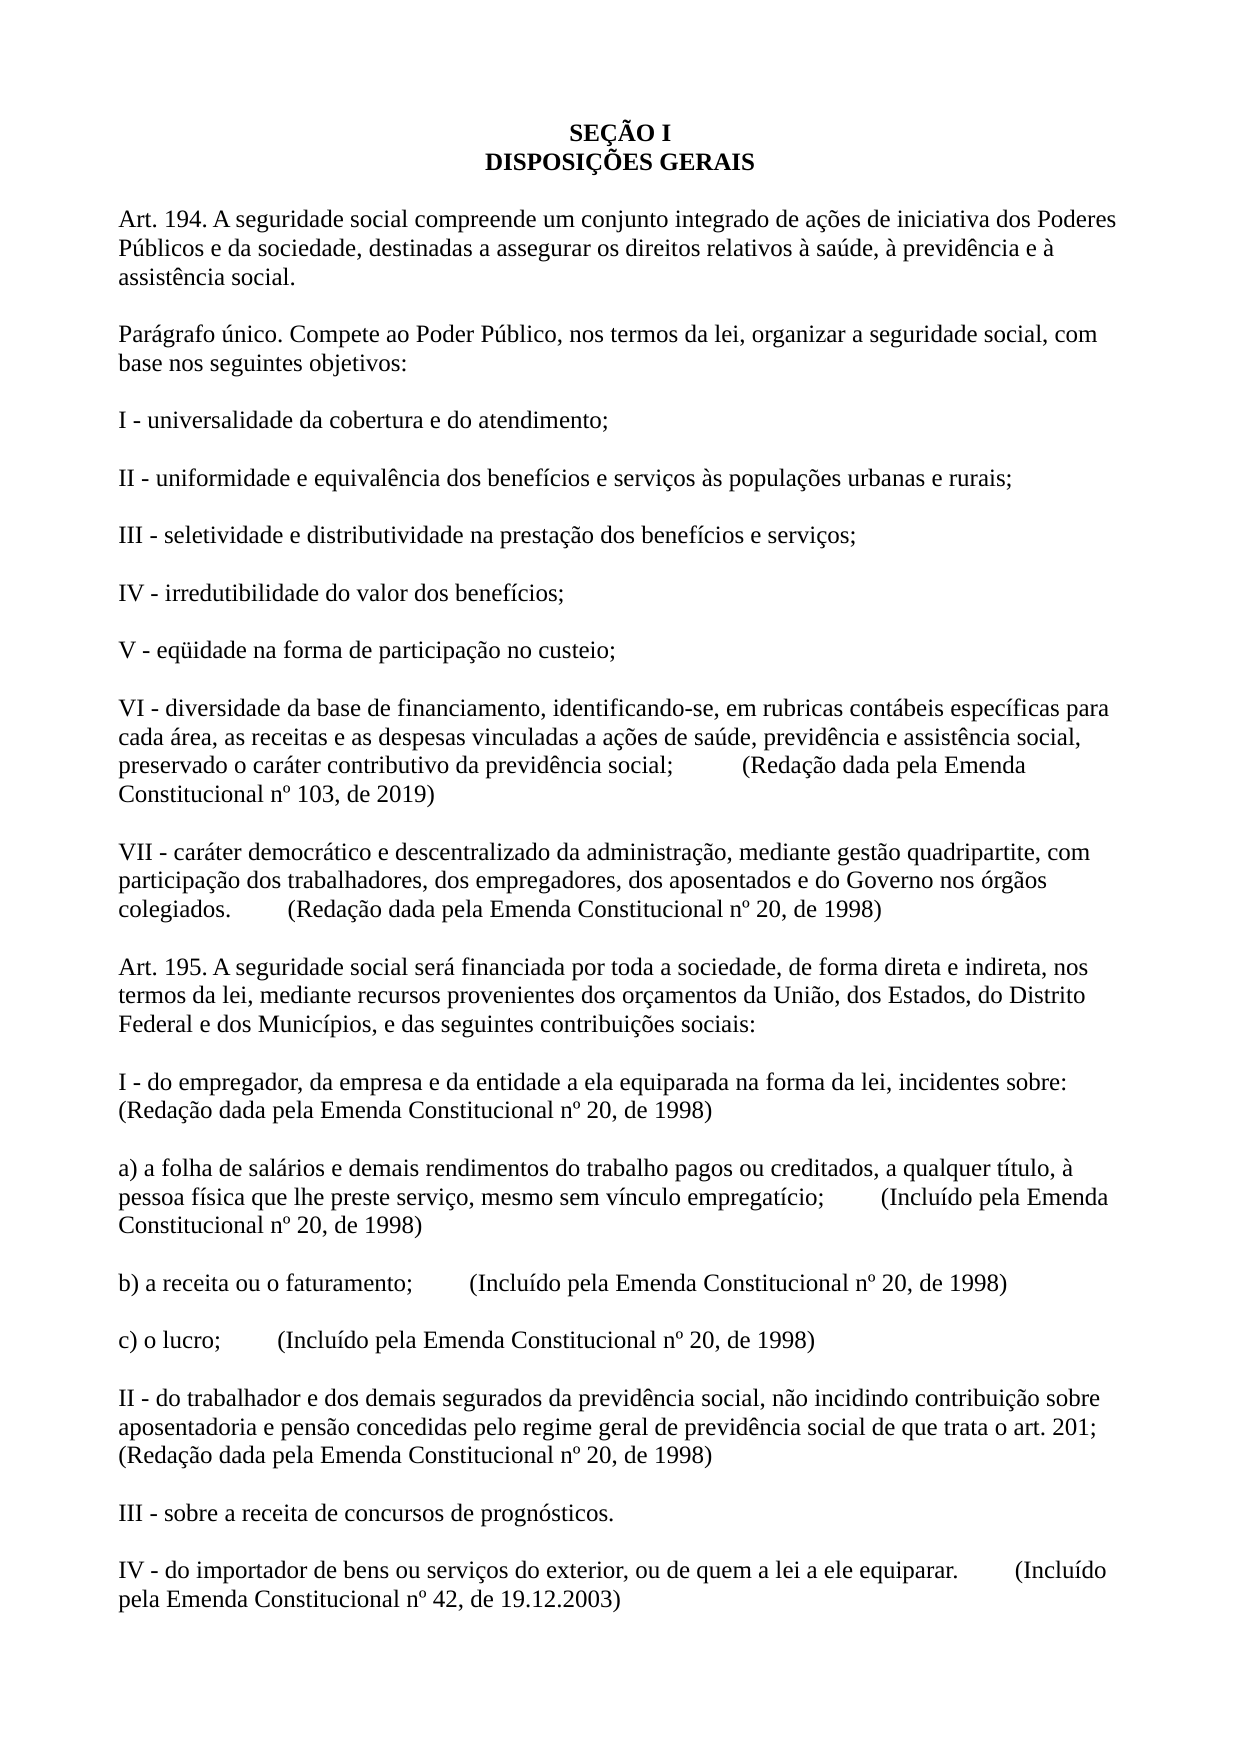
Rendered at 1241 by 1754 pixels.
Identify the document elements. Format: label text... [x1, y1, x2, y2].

text Art. 194. A seguridade social compreende um conjunto integrado de ações de iniciativa dos Poderes Públicos e da sociedade, destinadas a assegurar os direitos relativos à saúde, à previdência e à assistência social. [118, 204, 1122, 291]
text b) a receita ou o faturamento; (Incluído pela Emenda Constitucional nº 20, de 1998) [118, 1268, 1122, 1297]
text Art. 195. A seguridade social será financiada por toda a sociedade, de forma direta e indireta, nos termos da lei, mediante recursos provenientes dos orçamentos da União, dos Estados, do Distrito Federal e dos Municípios, e das seguintes contribuições sociais: [118, 952, 1122, 1038]
text DISPOSIÇÕES GERAIS [118, 147, 1122, 176]
text III - sobre a receita de concursos de prognósticos. [118, 1498, 1122, 1527]
text Parágrafo único. Compete ao Poder Público, nos termos da lei, organizar a seguridade social, com base nos seguintes objetivos: [118, 319, 1122, 377]
text III - seletividade e distributividade na prestação dos benefícios e serviços; [118, 521, 1122, 549]
text a) a folha de salários e demais rendimentos do trabalho pagos ou creditados, a qualquer título, à pessoa física que lhe preste serviço, mesmo sem vínculo empregatício; (Incluído pela Emenda Constitucional nº 20, de 1998) [118, 1153, 1122, 1239]
text I - do empregador, da empresa e da entidade a ela equiparada na forma da lei, incidentes sobre: (Redação dada pela Emenda Constitucional nº 20, de 1998) [118, 1067, 1122, 1124]
text V - eqüidade na forma de participação no custeio; [118, 636, 1122, 664]
text SEÇÃO I [118, 118, 1122, 147]
text VII - caráter democrático e descentralizado da administração, mediante gestão quadripartite, com participação dos trabalhadores, dos empregadores, dos aposentados e do Governo nos órgãos colegiados. (Redação dada pela Emenda Constitucional nº 20, de 1998) [118, 837, 1122, 923]
text II - do trabalhador e dos demais segurados da previdência social, não incidindo contribuição sobre aposentadoria e pensão concedidas pelo regime geral de previdência social de que trata o art. 201; (Redação dada pela Emenda Constitucional nº 20, de 1998) [118, 1383, 1122, 1469]
text c) o lucro; (Incluído pela Emenda Constitucional nº 20, de 1998) [118, 1326, 1122, 1354]
text IV - irredutibilidade do valor dos benefícios; [118, 578, 1122, 607]
text II - uniformidade e equivalência dos benefícios e serviços às populações urbanas e rurais; [118, 463, 1122, 492]
text I - universalidade da cobertura e do atendimento; [118, 406, 1122, 434]
text IV - do importador de bens ou serviços do exterior, ou de quem a lei a ele equiparar. (Incluído pela Emenda Constitucional nº 42, de 19.12.2003) [118, 1556, 1122, 1613]
text VI - diversidade da base de financiamento, identificando-se, em rubricas contábeis específicas para cada área, as receitas e as despesas vinculadas a ações de saúde, previdência e assistência social, preservado o caráter contributivo da previdência social; (Redação dada pela Emenda Constitucional nº 103, de 2019) [118, 693, 1122, 808]
